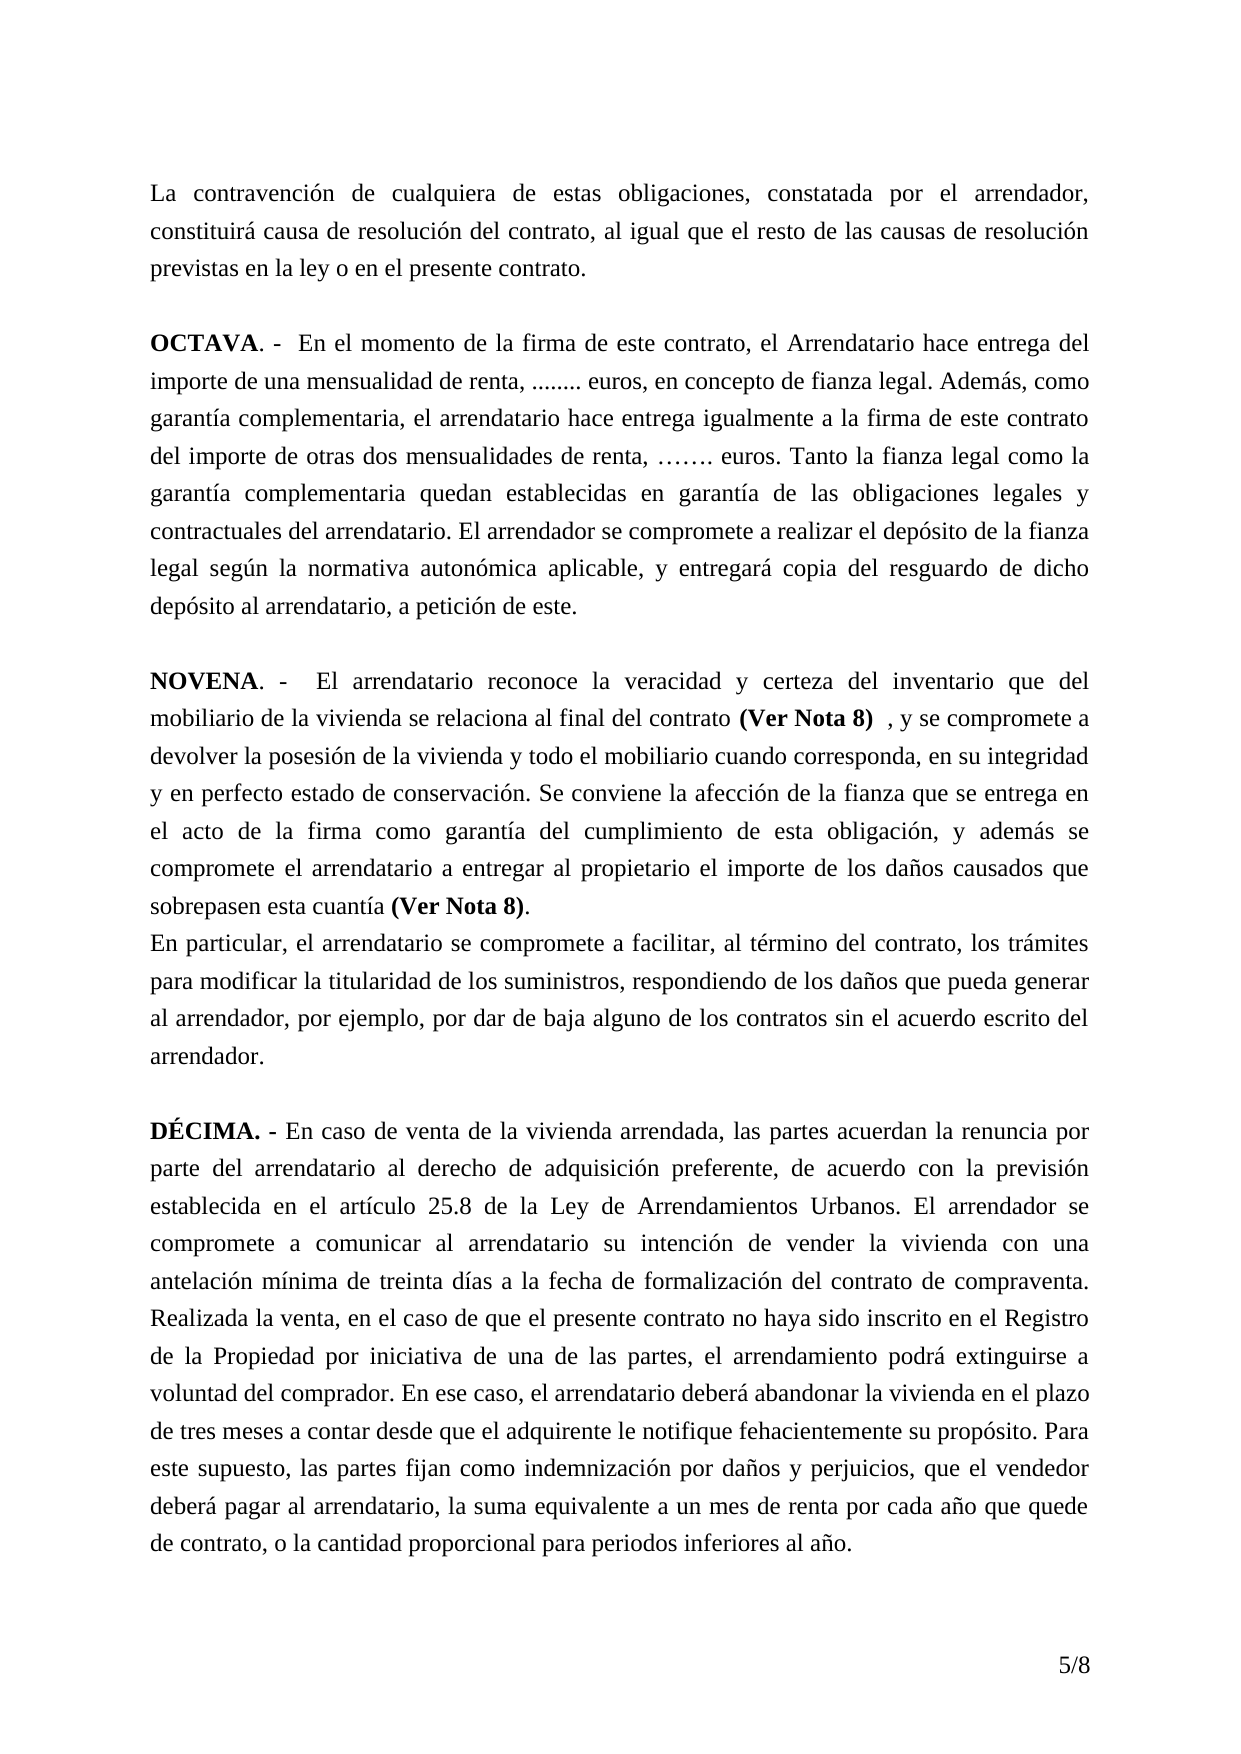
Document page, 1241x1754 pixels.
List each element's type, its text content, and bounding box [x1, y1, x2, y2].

text DÉCIMA. - En caso de venta de la vivienda arrendada, las partes acuerdan la renuncia por parte del arrendatario al derecho de adquisición preferente, de acuerdo con la previsión establecida en el artículo 25.8 de la Ley de Arrendamientos Urbanos. El arrendador se compromete a comunicar al arrendatario su intención de vender la vivienda con una antelación mínima de treinta días a la fecha de formalización del contrato de compraventa. Realizada la venta, en el caso de que el presente contrato no haya sido inscrito en el Registro de la Propiedad por iniciativa de una de las partes, el arrendamiento podrá extinguirse a voluntad del comprador. En ese caso, el arrendatario deberá abandonar la vivienda en el plazo de tres meses a contar desde que el adquirente le notifique fehacientemente su propósito. Para este supuesto, las partes fijan como indemnización por daños y perjuicios, que el vendedor deberá pagar al arrendatario, la suma equivalente a un mes de renta por cada año que quede de contrato, o la cantidad proporcional para periodos inferiores al año. [150, 1112, 1090, 1562]
text La contravención de cualquiera de estas obligaciones, constatada por el arrendador, constituirá causa de resolución del contrato, al igual que el resto de las causas de resolución previstas en la ley o en el presente contrato. [150, 174, 1090, 287]
text En particular, el arrendatario se compromete a facilitar, al término del contrato, los trámites para modificar la titularidad de los suministros, respondiendo de los daños que pueda generar al arrendador, por ejemplo, por dar de baja alguno de los contratos sin el acuerdo escrito del arrendador. [150, 924, 1090, 1074]
text NOVENA. - El arrendatario reconoce la veracidad y certeza del inventario que del mobiliario de la vivienda se relaciona al final del contrato (Ver Nota 8) , y se compromete a devolver la posesión de la vivienda y todo el mobiliario cuando corresponda, en su integridad y en perfecto estado de conservación. Se conviene la afección de la fianza que se entrega en el acto de la firma como garantía del cumplimiento de esta obligación, y además se compromete el arrendatario a entregar al propietario el importe de los daños causados que sobrepasen esta cuantía (Ver Nota 8). [150, 662, 1090, 924]
text OCTAVA. - En el momento de la firma de este contrato, el Arrendatario hace entrega del importe de una mensualidad de renta, ........ euros, en concepto de fianza legal. Además, como garantía complementaria, el arrendatario hace entrega igualmente a la firma de este contrato del importe de otras dos mensualidades de renta, ……. euros. Tanto la fianza legal como la garantía complementaria quedan establecidas en garantía de las obligaciones legales y contractuales del arrendatario. El arrendador se compromete a realizar el depósito de la fianza legal según la normativa autonómica aplicable, y entregará copia del resguardo de dicho depósito al arrendatario, a petición de este. [150, 324, 1090, 624]
